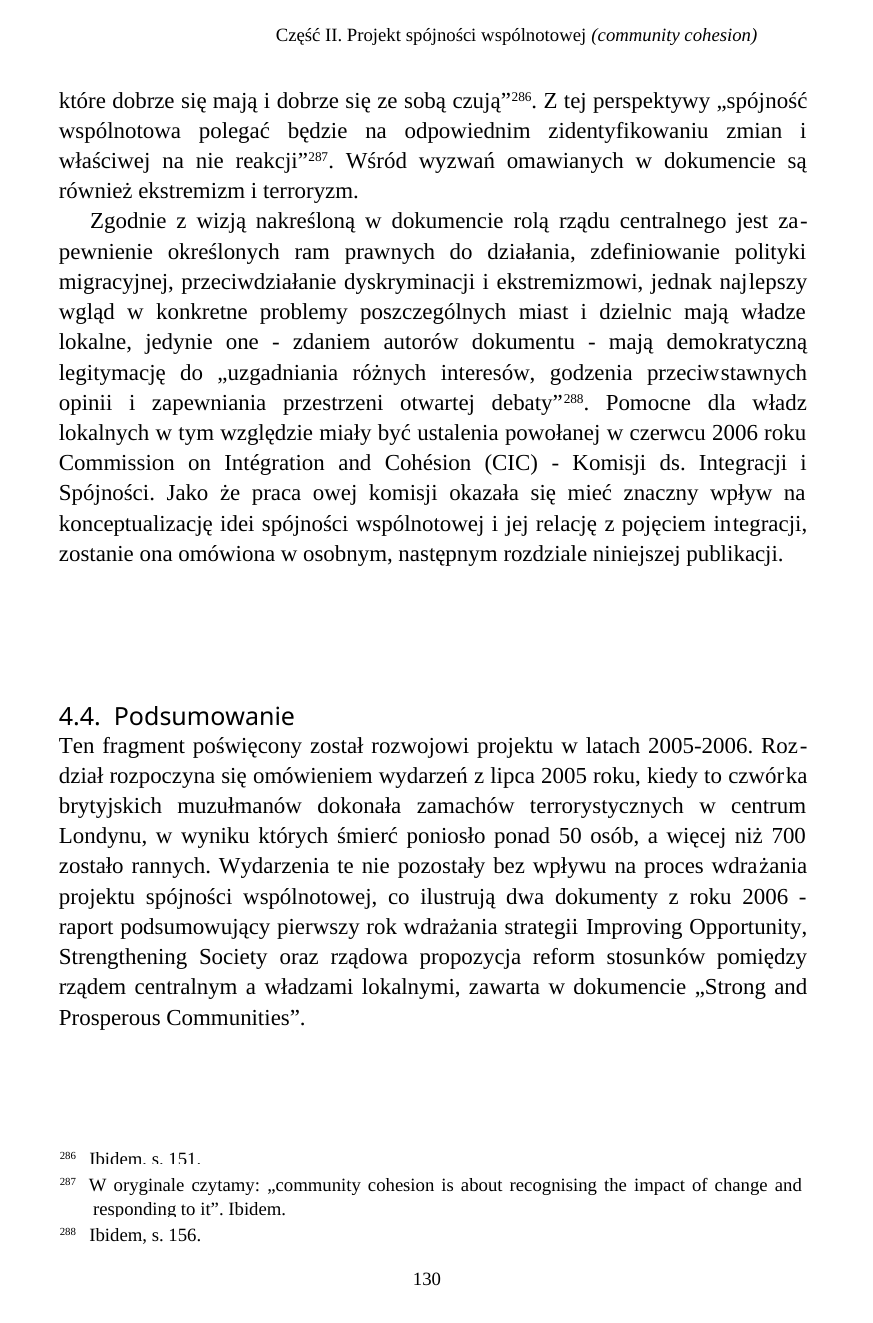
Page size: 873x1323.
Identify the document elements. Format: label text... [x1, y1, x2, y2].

text Zgodnie z wizją nakreśloną w dokumencie rolą rządu centralnego jest za­pewnienie określonych ram prawnych do działania, zdefiniowanie polityki migracyjnej, przeciwdziałanie dyskryminacji i ekstremizmowi, jednak naj­lepszy wgląd w konkretne problemy poszczególnych miast i dzielnic mają władze lokalne, jedynie one - zdaniem autorów dokumentu - mają demo­kratyczną legitymację do „uzgadniania różnych interesów, godzenia przeciw­stawnych opinii i zapewniania przestrzeni otwartej debaty”288. Pomocne dla władz lokalnych w tym względzie miały być ustalenia powołanej w czerwcu 2006 roku Commission on Intégration and Cohésion (CIC) - Komisji ds. Inte­gracji i Spójności. Jako że praca owej komisji okazała się mieć znaczny wpływ na konceptualizację idei spójności wspólnotowej i jej relację z pojęciem in­tegracji, zostanie ona omówiona w osobnym, następnym rozdziale niniejszej publikacji. [59, 207, 807, 566]
text 286 Ibidem, s. 151. [59, 1148, 803, 1164]
text 288 Ibidem, s. 156. [59, 1224, 803, 1245]
list Podsumowanie [59, 700, 807, 732]
text które dobrze się mają i dobrze się ze sobą czują”286. Z tej perspektywy „spój­ność wspólnotowa polegać będzie na odpowiednim zidentyfikowaniu zmian i właściwej na nie reakcji”287. Wśród wyzwań omawianych w dokumencie są również ekstremizm i terroryzm. [59, 87, 807, 204]
text Ten fragment poświęcony został rozwojowi projektu w latach 2005-2006. Roz­dział rozpoczyna się omówieniem wydarzeń z lipca 2005 roku, kiedy to czwór­ka brytyjskich muzułmanów dokonała zamachów terrorystycznych w centrum Londynu, w wyniku których śmierć poniosło ponad 50 osób, a więcej niż 700 zostało rannych. Wydarzenia te nie pozostały bez wpływu na proces wdra­żania projektu spójności wspólnotowej, co ilustrują dwa dokumenty z roku 2006 - raport podsumowujący pierwszy rok wdrażania strategii Improving Opportunity, Strengthening Society oraz rządowa propozycja reform stosun­ków pomiędzy rządem centralnym a władzami lokalnymi, zawarta w doku­mencie „Strong and Prosperous Communities”. [59, 732, 807, 1030]
text 130 [413, 1268, 449, 1289]
text Część II. Projekt spójności wspólnotowej (community cohesion) [276, 24, 816, 45]
text 287 W oryginale czytamy: „community cohesion is about recognising the impact of change and responding to it”. Ibidem. [59, 1174, 803, 1217]
